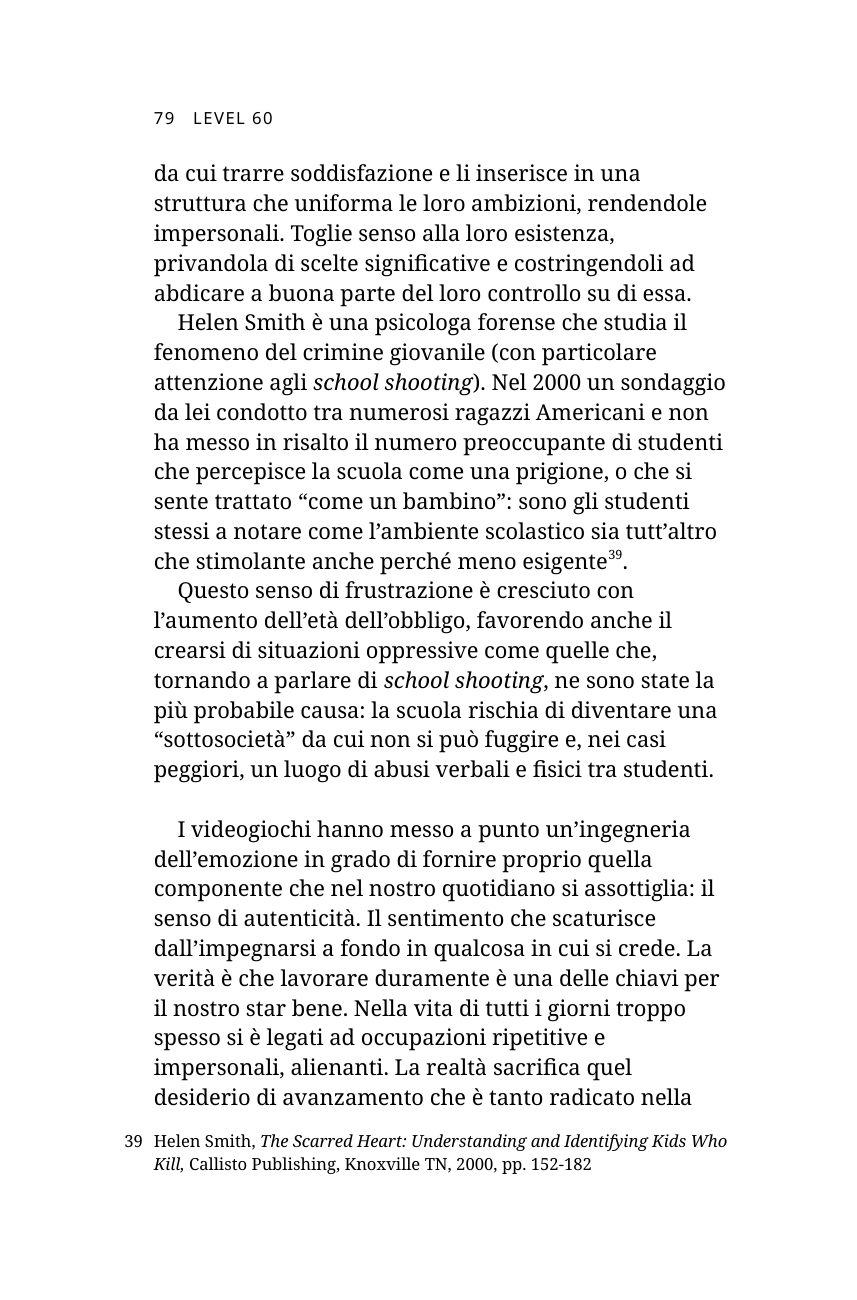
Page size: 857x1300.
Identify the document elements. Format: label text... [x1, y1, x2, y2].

text Questo senso di frustrazione è cresciuto con l’aumento dell’età dell’obbligo, favorendo anche il crearsi di situazioni oppressive come quelle che, tornando a parlare di school shooting, ne sono state la più probabile causa: la scuola rischia di diventare una “sottosocietà” da cui non si può fuggire e, nei casi peggiori, un luogo di abusi verbali e fisici tra studenti. [153, 576, 732, 784]
text Helen Smith è una psicologa forense che studia il fenomeno del crimine giovanile (con particolare attenzione agli school shooting). Nel 2000 un sondaggio da lei condotto tra numerosi ragazzi Americani e non ha messo in risalto il numero preoccupante di studenti che percepisce la scuola come una prigione, o che si sente trattato “come un bambino”: sono gli studenti stessi a notare come l’ambiente scolastico sia tutt’altro che stimolante anche perché meno esigente. [153, 307, 732, 576]
text I videogiochi hanno messo a punto un’ingegneria dell’emozione in grado di fornire proprio quella componente che nel nostro quotidiano si assottiglia: il senso di autenticità. Il sentimento che scaturisce dall’impegnarsi a fondo in qualcosa in cui si crede. La verità è che lavorare duramente è una delle chiavi per il nostro star bene. Nella vita di tutti i giorni troppo spesso si è legati ad occupazioni ripetitive e impersonali, alienanti. La realtà sacrifica quel desiderio di avanzamento che è tanto radicato nella [153, 814, 732, 1112]
text da cui trarre soddisfazione e li inserisce in una struttura che uniforma le loro ambizioni, rendendole impersonali. Toglie senso alla loro esistenza, privandola di scelte significative e costringendoli ad abdicare a buona parte del loro controllo su di essa. [153, 158, 732, 307]
text Helen Smith, The Scarred Heart: Understanding and Identifying Kids Who Kill, Callisto Publishing, Knoxville TN, 2000, pp. 152-182 [124, 1130, 732, 1175]
